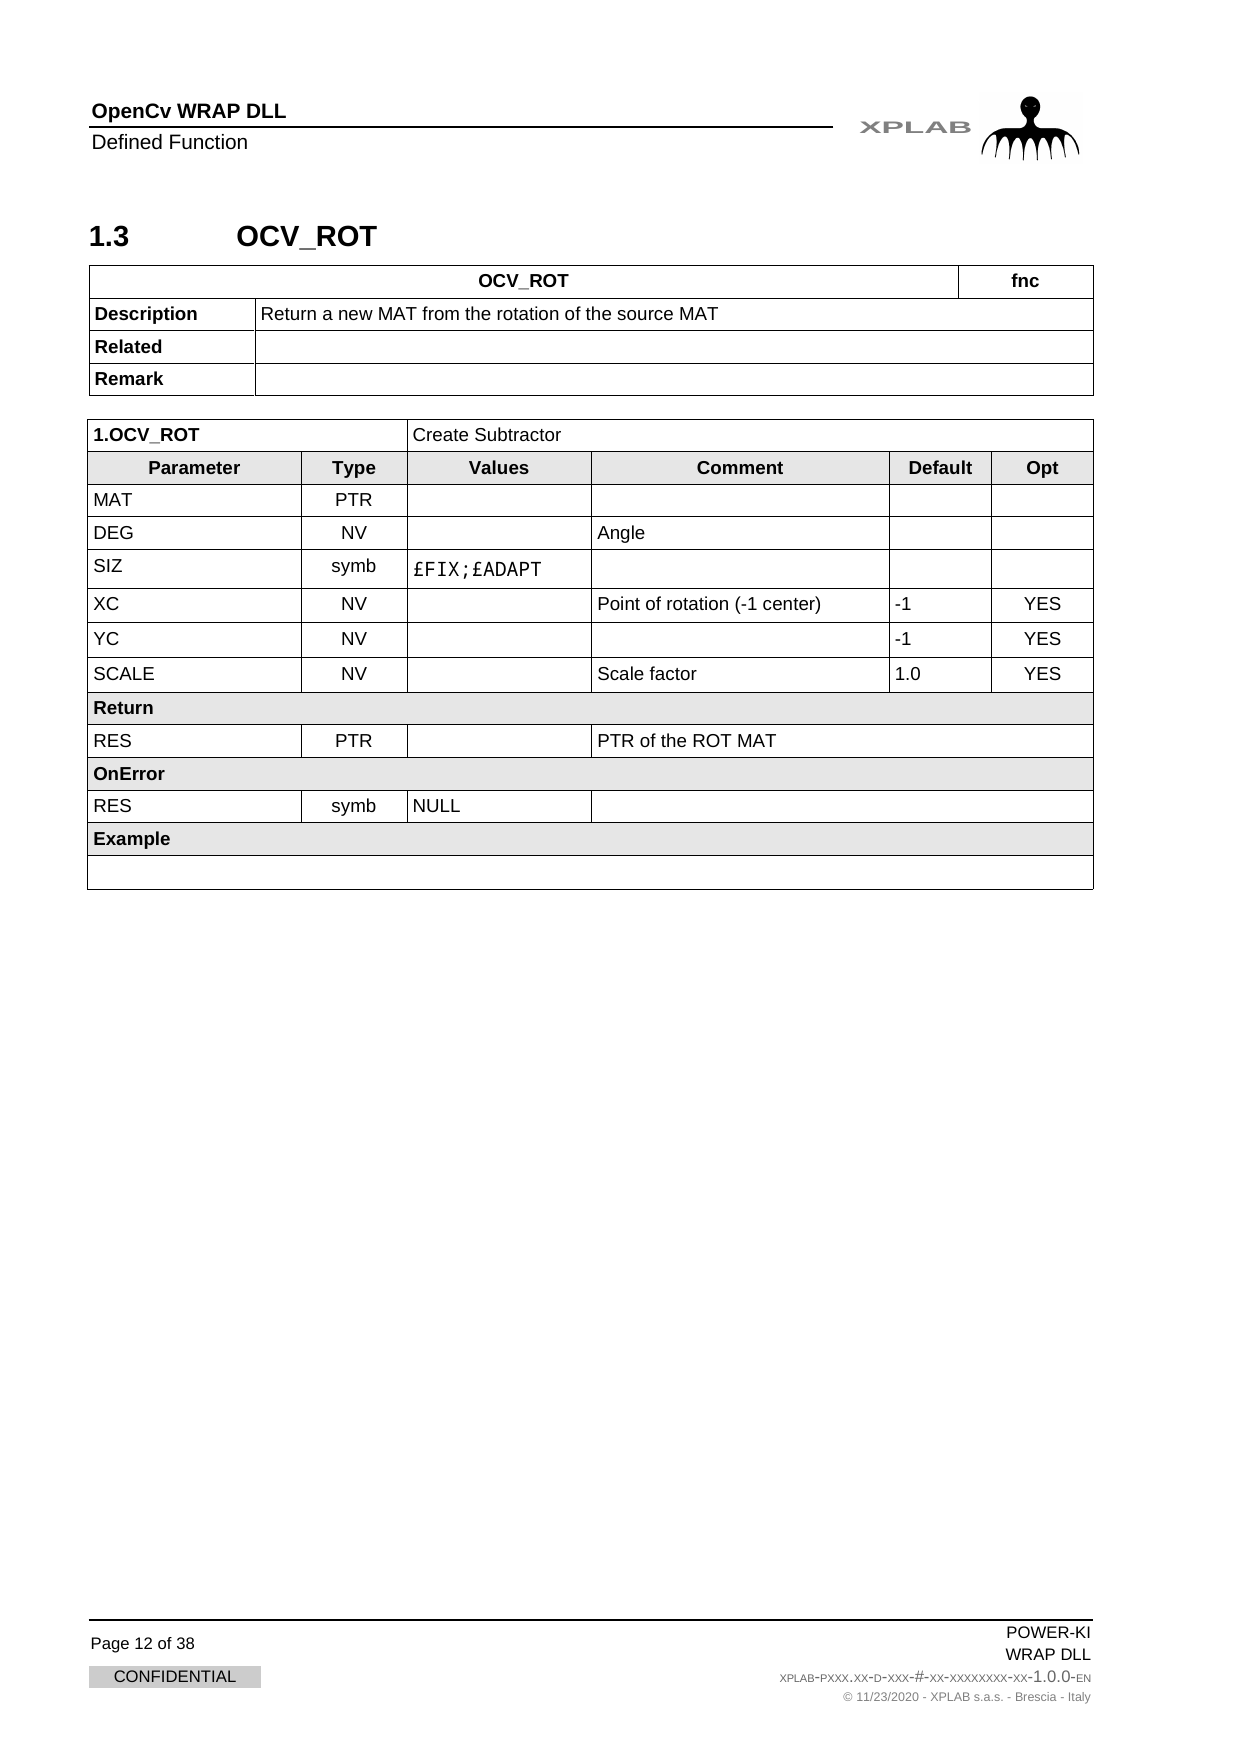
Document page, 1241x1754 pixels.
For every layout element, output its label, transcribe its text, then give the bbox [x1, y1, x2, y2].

table_cell [992, 517, 1093, 549]
table_cell 1.0 [890, 658, 991, 692]
table_cell Parameter [88, 452, 301, 484]
table_cell [992, 485, 1093, 516]
table_cell symb [302, 550, 407, 588]
table_cell PTR of the ROT MAT [592, 725, 1093, 757]
table_cell NV [302, 623, 407, 657]
table_cell Comment [592, 452, 889, 484]
table_cell Example [88, 823, 1093, 855]
table_cell PTR [302, 485, 407, 516]
table_cell [592, 623, 889, 657]
table_cell £FIX;£ADAPT [408, 550, 591, 588]
table_cell symb [302, 791, 407, 822]
table_cell YES [992, 623, 1093, 657]
table_cell Default [890, 452, 991, 484]
picture [978, 92, 1083, 164]
table_cell [408, 725, 591, 757]
table_cell [592, 550, 889, 588]
table_cell Type [302, 452, 407, 484]
table_cell NV [302, 517, 407, 549]
table_cell XC [88, 589, 301, 622]
table_cell -1 [890, 589, 991, 622]
table_cell [408, 589, 591, 622]
table_cell RES [88, 725, 301, 757]
table_cell [592, 485, 889, 516]
table_cell [256, 331, 1093, 363]
table_cell Return a new MAT from the rotation of the source MAT [256, 299, 1093, 330]
table_cell [890, 550, 991, 588]
table_cell PTR [302, 725, 407, 757]
table_cell RES [88, 791, 301, 822]
table_cell [992, 550, 1093, 588]
table_cell SIZ [88, 550, 301, 588]
subtitle OCV_ROT [88, 220, 1093, 252]
table_header Create Subtractor [408, 420, 1093, 451]
table_cell [256, 364, 1093, 395]
table_cell SCALE [88, 658, 301, 692]
table_cell Angle [592, 517, 889, 549]
table_cell Return [88, 693, 1093, 724]
table_cell Values [408, 452, 591, 484]
table_cell Related [90, 331, 254, 363]
table_header fnc [959, 266, 1093, 298]
table_cell Scale factor [592, 658, 889, 692]
table_cell [592, 791, 1093, 822]
table_header OCV_ROT [90, 266, 958, 298]
table_cell YES [992, 658, 1093, 692]
table_header 1.OCV_ROT [88, 420, 407, 451]
table_cell -1 [890, 623, 991, 657]
table_cell YC [88, 623, 301, 657]
table_cell Point of rotation (-1 center) [592, 589, 889, 622]
table_cell Description [90, 299, 254, 330]
table_cell NULL [408, 791, 591, 822]
table_cell [408, 485, 591, 516]
table_cell MAT [88, 485, 301, 516]
table_cell [408, 623, 591, 657]
table_cell Opt [992, 452, 1093, 484]
table_cell [890, 517, 991, 549]
table_cell Remark [90, 364, 254, 395]
table_cell DEG [88, 517, 301, 549]
table_cell NV [302, 658, 407, 692]
table_cell OnError [88, 758, 1093, 790]
table_cell YES [992, 589, 1093, 622]
table_cell [890, 485, 991, 516]
table_cell [408, 658, 591, 692]
table_cell NV [302, 589, 407, 622]
table_cell [408, 517, 591, 549]
table_cell [88, 856, 1093, 889]
